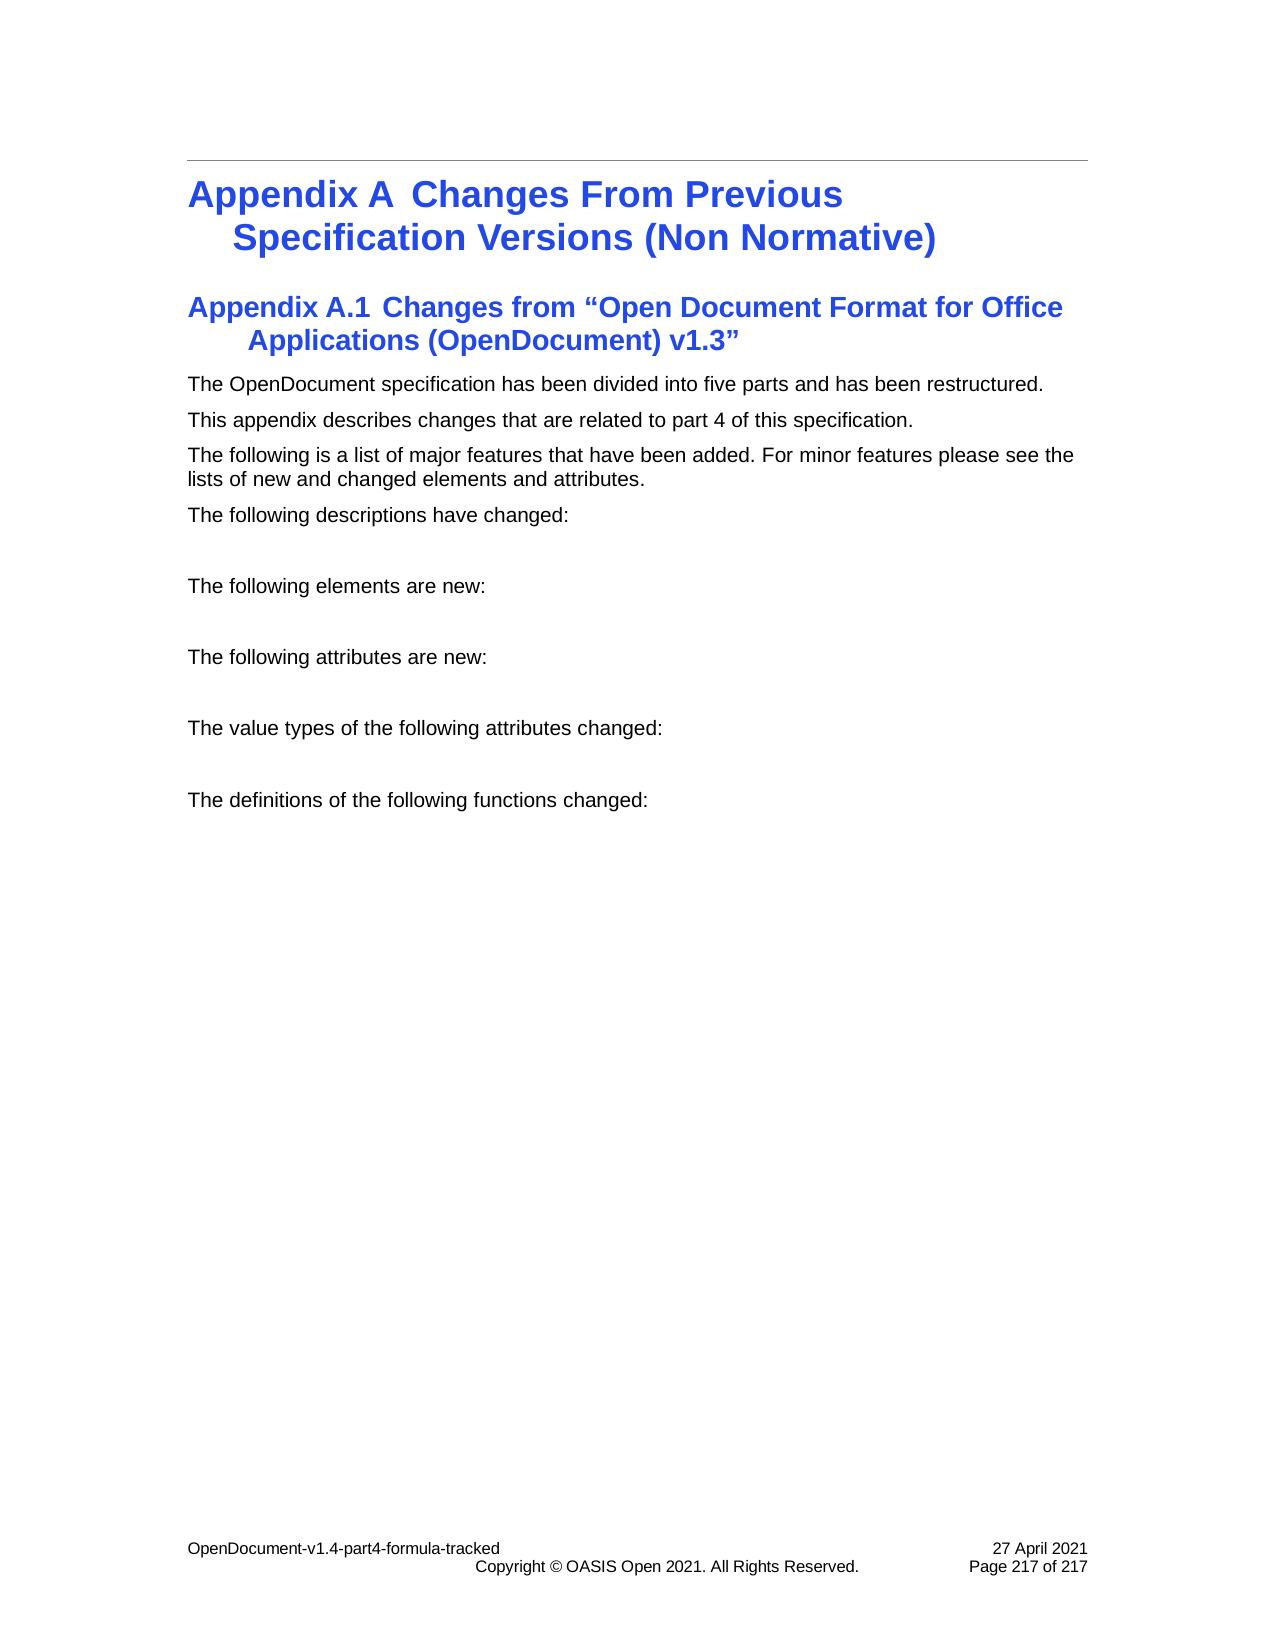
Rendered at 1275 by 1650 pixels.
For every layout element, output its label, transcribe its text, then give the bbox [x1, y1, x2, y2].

text The following elements are new: [187, 574, 1088, 598]
subtitle Changes from “Open Document Format for Office Applications (OpenDocument) v1.3” [187, 279, 1088, 356]
text The following descriptions have changed: [187, 503, 1088, 527]
subtitle Changes From Previous Specification Versions (Non Normative) [187, 161, 1088, 258]
text The definitions of the following functions changed: [187, 788, 1088, 812]
text The OpenDocument specification has been divided into five parts and has been restructured. [187, 373, 1088, 396]
text The value types of the following attributes changed: [187, 717, 1088, 740]
text The following attributes are new: [187, 646, 1088, 669]
text The following is a list of major features that have been added. For minor features please see the lists of new and changed elements and attributes. [187, 444, 1088, 491]
text This appendix describes changes that are related to part 4 of this specification. [187, 408, 1088, 432]
